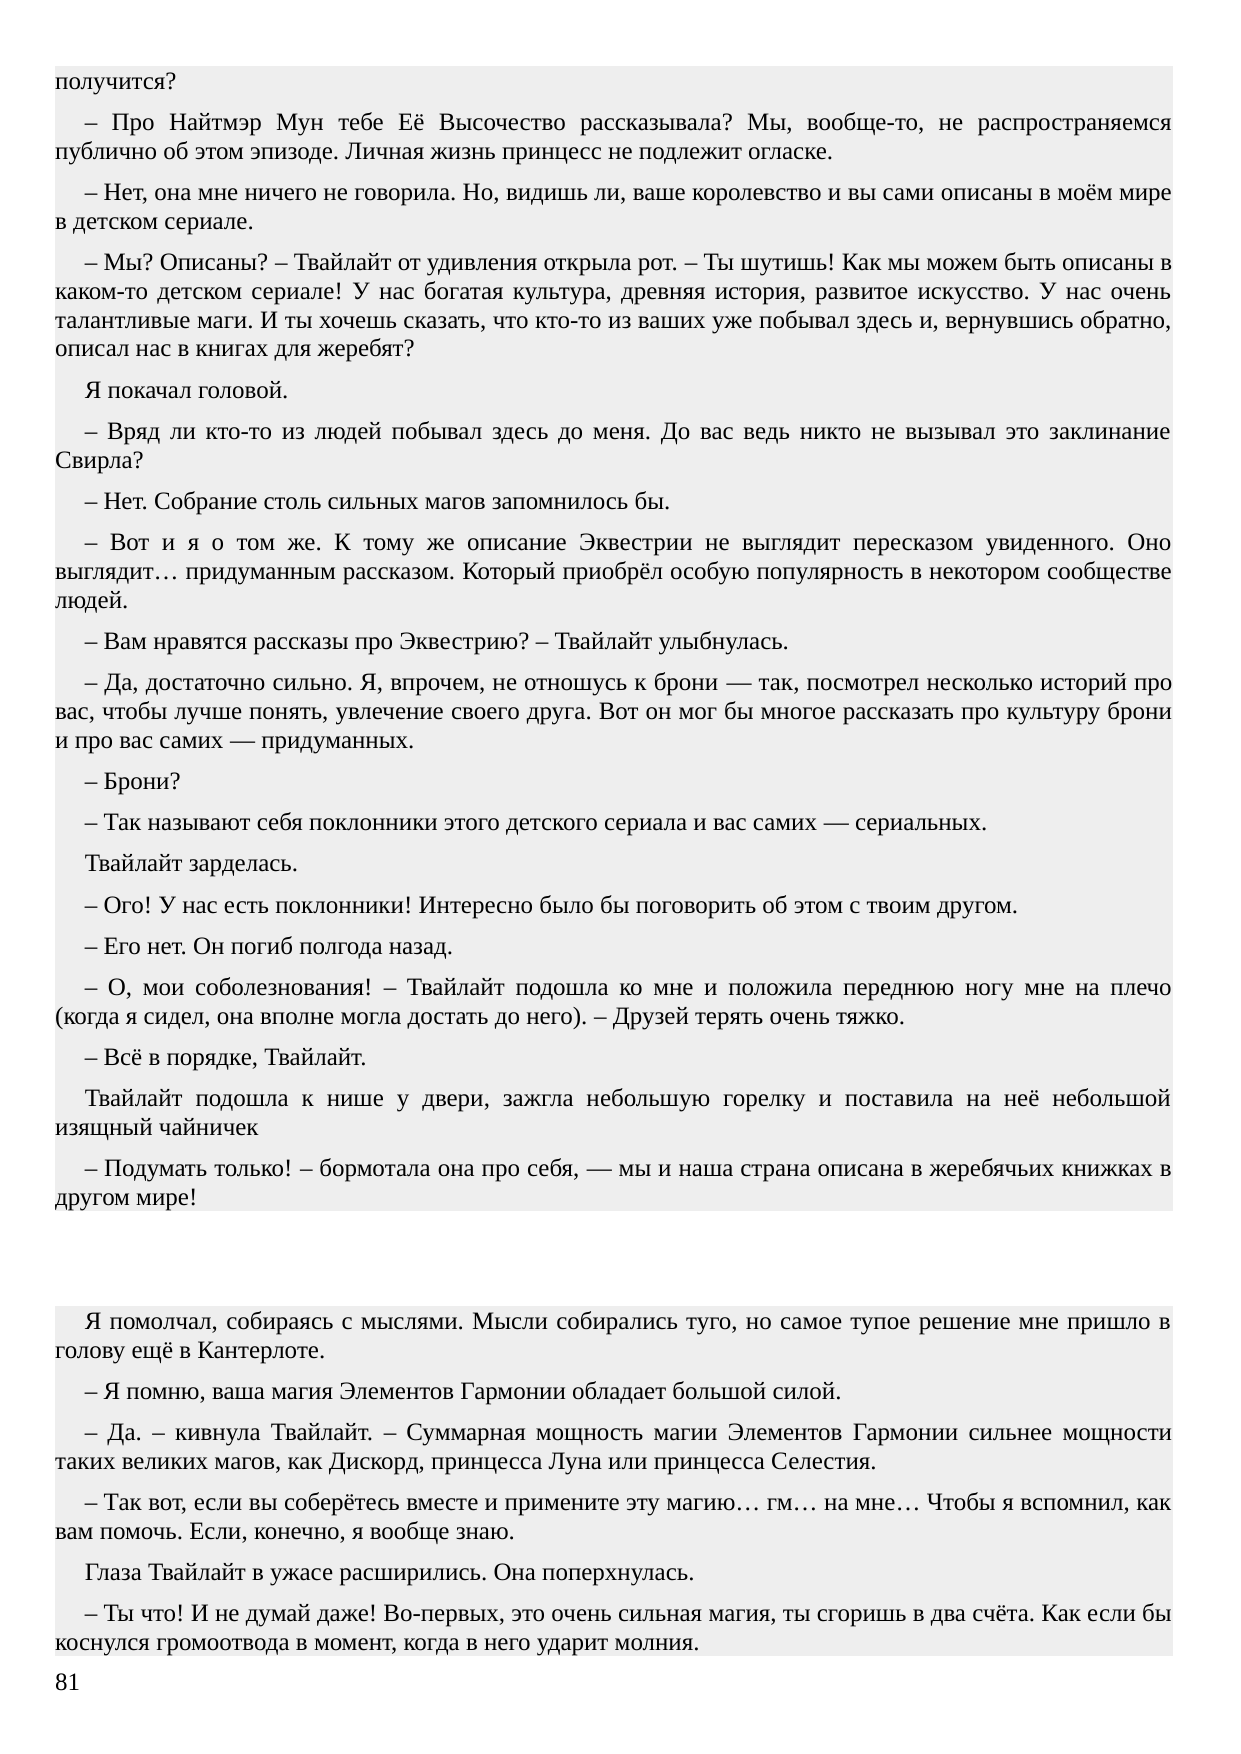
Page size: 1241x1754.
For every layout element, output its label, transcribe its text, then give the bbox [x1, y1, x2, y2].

text – Вот и я о том же. К тому же описание Эквестрии не выглядит пересказом увиденного. Оно выглядит… придуманным рассказом. Который приобрёл особую популярность в некотором сообществе людей. [55, 527, 1173, 613]
text – Нет, она мне ничего не говорила. Но, видишь ли, ваше королевство и вы сами описаны в моём мире в детском сериале. [55, 177, 1173, 235]
text – О, мои соболезнования! – Твайлайт подошла ко мне и положила переднюю ногу мне на плечо (когда я сидел, она вполне могла достать до него). – Друзей терять очень тяжко. [55, 972, 1173, 1030]
text – Ого! У нас есть поклонники! Интересно было бы поговорить об этом с твоим другом. [55, 890, 1173, 918]
text – Про Найтмэр Мун тебе Её Высочество рассказывала? Мы, вообще-то, не распространяемся публично об этом эпизоде. Личная жизнь принцесс не подлежит огласке. [55, 107, 1173, 165]
text Глаза Твайлайт в ужасе расширились. Она поперхнулась. [55, 1557, 1173, 1586]
text – Брони? [55, 766, 1173, 795]
text – Да, достаточно сильно. Я, впрочем, не отношусь к брони — так, посмотрел несколько историй про вас, чтобы лучше понять, увлечение своего друга. Вот он мог бы многое рассказать про культуру брони и про вас самих — придуманных. [55, 667, 1173, 753]
text – Так вот, если вы соберётесь вместе и примените эту магию… гм… на мне… Чтобы я вспомнил, как вам помочь. Если, конечно, я вообще знаю. [55, 1487, 1173, 1545]
text – Мы? Описаны? – Твайлайт от удивления открыла рот. – Ты шутишь! Как мы можем быть описаны в каком-то детском сериале! У нас богатая культура, древняя история, развитое искусство. У нас очень талантливые маги. И ты хочешь сказать, что кто-то из ваших уже побывал здесь и, вернувшись обратно, описал нас в книгах для жеребят? [55, 247, 1173, 362]
text – Подумать только! – бормотала она про себя, — мы и наша страна описана в жеребячьих книжках в другом мире! [55, 1153, 1173, 1211]
text – Вряд ли кто-то из людей побывал здесь до меня. До вас ведь никто не вызывал это заклинание Свирла? [55, 416, 1173, 473]
text Твайлайт подошла к нише у двери, зажгла небольшую горелку и поставила на неё небольшой изящный чайничек [55, 1083, 1173, 1141]
text – Вам нравятся рассказы про Эквестрию? – Твайлайт улыбнулась. [55, 626, 1173, 655]
text Твайлайт зарделась. [55, 848, 1173, 877]
text – Да. – кивнула Твайлайт. – Суммарная мощность магии Элементов Гармонии сильнее мощности таких великих магов, как Дискорд, принцесса Луна или принцесса Селестия. [55, 1417, 1173, 1475]
text – Всё в порядке, Твайлайт. [55, 1042, 1173, 1071]
text – Нет. Собрание столь сильных магов запомнилось бы. [55, 486, 1173, 515]
text получится? [55, 66, 1173, 95]
text – Ты что! И не думай даже! Во-первых, это очень сильная магия, ты сгоришь в два счёта. Как если бы коснулся громоотвода в момент, когда в него ударит молния. [55, 1598, 1173, 1656]
text – Я помню, ваша магия Элементов Гармонии обладает большой силой. [55, 1376, 1173, 1405]
text – Его нет. Он погиб полгода назад. [55, 931, 1173, 960]
text Я покачал головой. [55, 375, 1173, 403]
text – Так называют себя поклонники этого детского сериала и вас самих — сериальных. [55, 807, 1173, 836]
text Я помолчал, собираясь с мыслями. Мысли собирались туго, но самое тупое решение мне пришло в голову ещё в Кантерлоте. [55, 1306, 1173, 1363]
